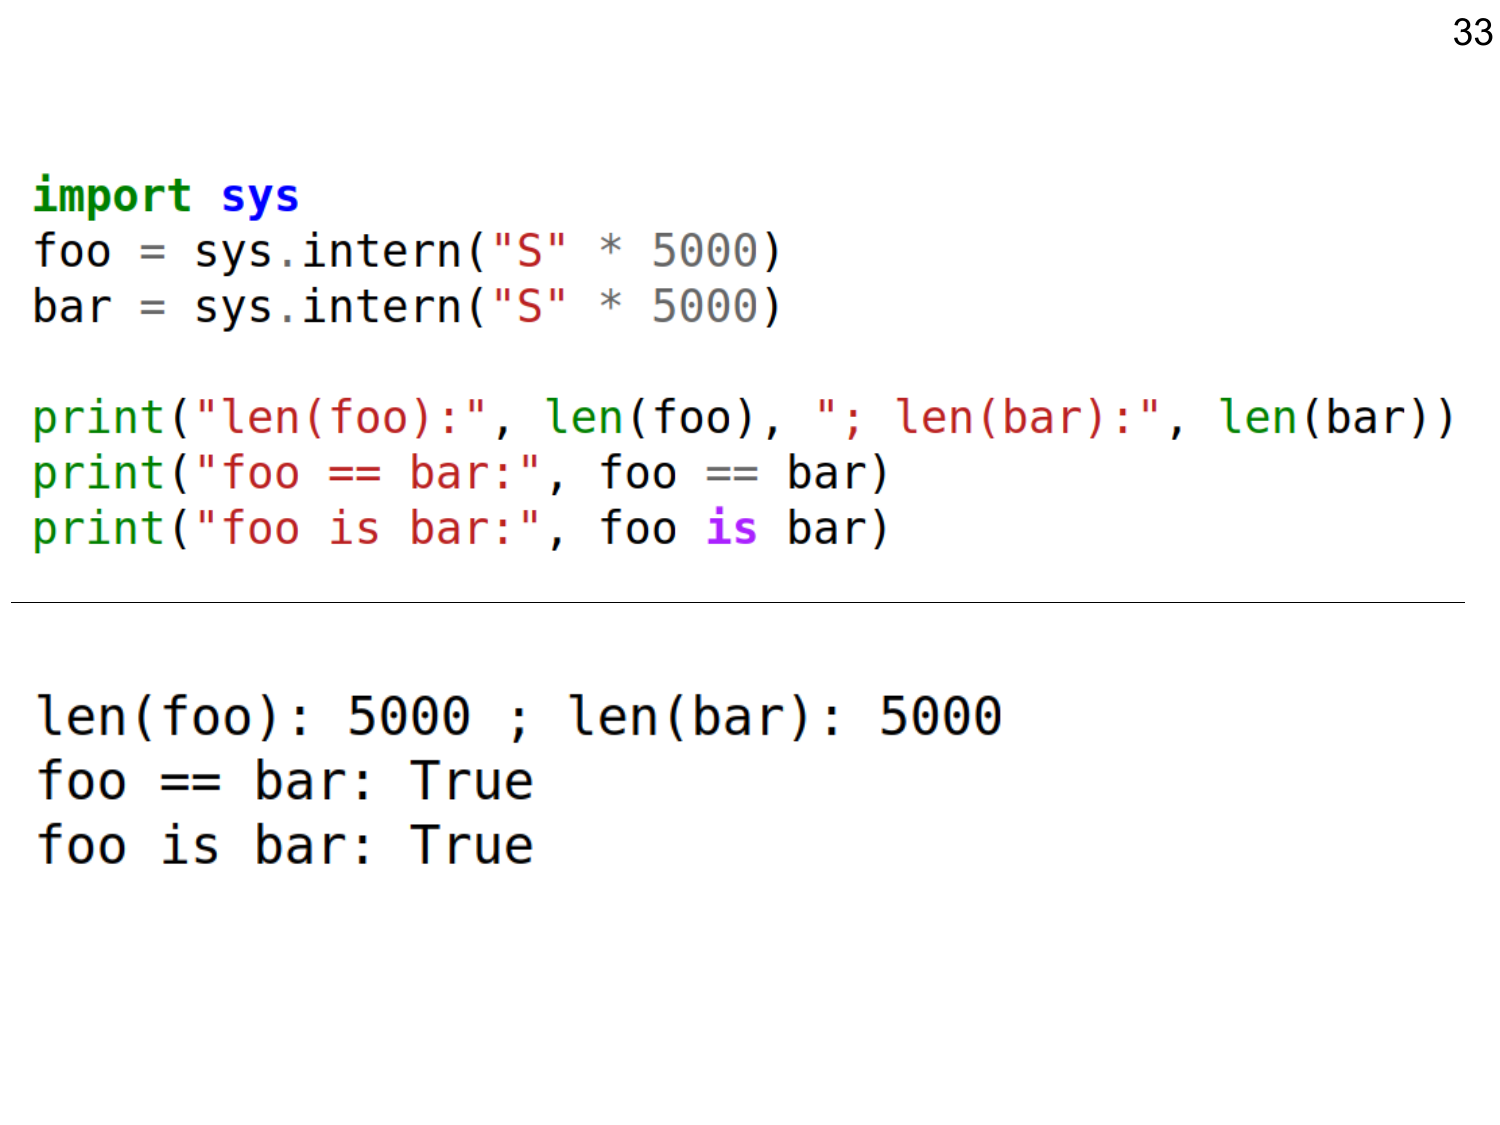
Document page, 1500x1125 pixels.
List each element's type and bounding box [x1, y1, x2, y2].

picture [23, 160, 1465, 563]
picture [23, 674, 1013, 886]
